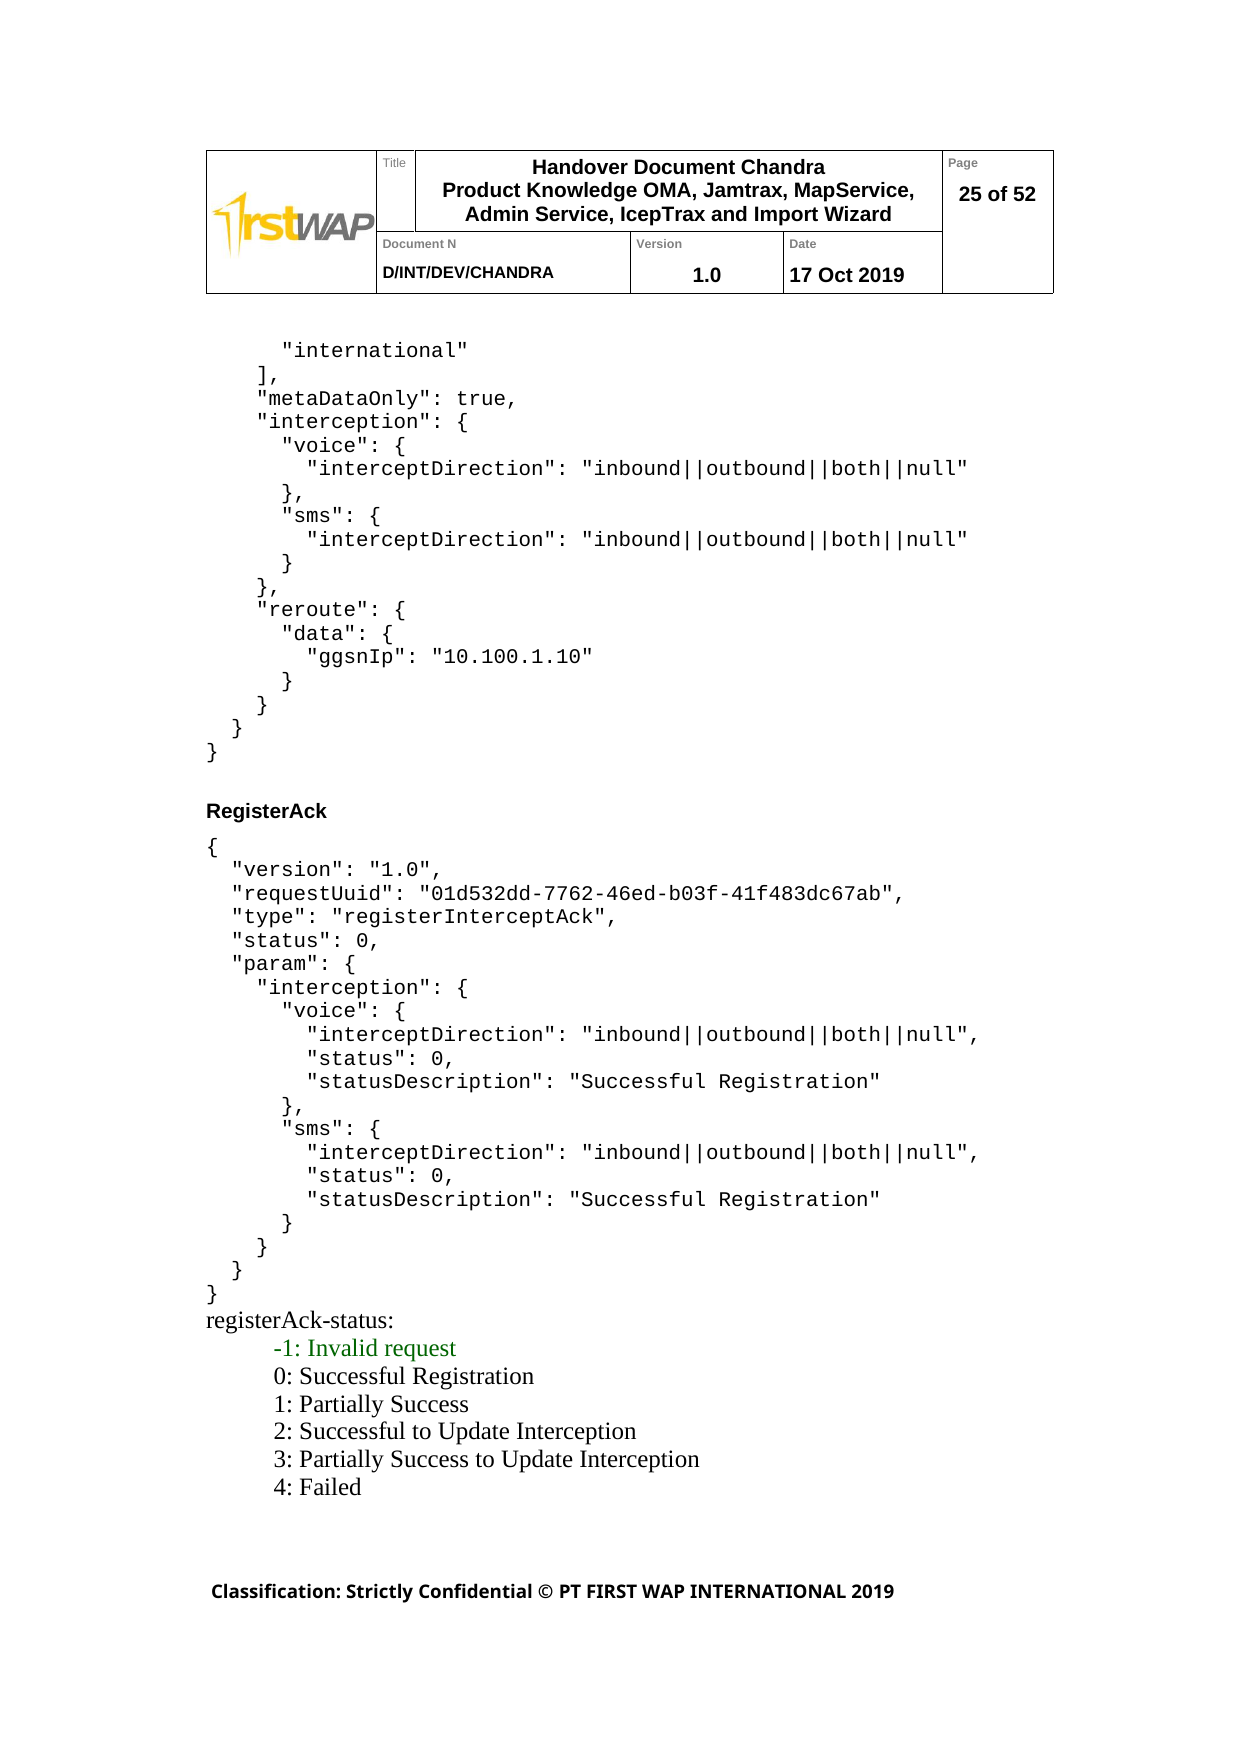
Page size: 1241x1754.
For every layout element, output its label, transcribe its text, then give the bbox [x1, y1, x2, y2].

text } [206, 670, 1053, 694]
text registerAck-status: [206, 1307, 1053, 1334]
text "status": 0, [206, 930, 1053, 953]
text }, [206, 482, 1053, 505]
text RegisterAck [206, 800, 1053, 823]
text "international" [206, 341, 1053, 364]
text "interception": { [206, 977, 1053, 1001]
text "metaDataOnly": true, [206, 388, 1053, 411]
text } [206, 694, 1053, 717]
text } [206, 741, 1053, 764]
text "requestUuid": "01d532dd-7762-46ed-b03f-41f483dc67ab", [206, 883, 1053, 906]
text 0: Successful Registration [206, 1362, 1053, 1390]
text "ggsnIp": "10.100.1.10" [206, 647, 1053, 670]
text 3: Partially Success to Update Interception [206, 1445, 1053, 1473]
text } [206, 1236, 1053, 1259]
text } [206, 1283, 1053, 1307]
text } [206, 1259, 1053, 1283]
text "status": 0, [206, 1165, 1053, 1189]
text } [206, 717, 1053, 741]
text "status": 0, [206, 1048, 1053, 1071]
text "type": "registerInterceptAck", [206, 906, 1053, 930]
text "voice": { [206, 435, 1053, 458]
text "statusDescription": "Successful Registration" [206, 1071, 1053, 1095]
text "param": { [206, 953, 1053, 977]
text 1: Partially Success [206, 1390, 1053, 1417]
text "sms": { [206, 1118, 1053, 1142]
text "interceptDirection": "inbound||outbound||both||null" [206, 529, 1053, 552]
picture [211, 191, 375, 259]
text { [206, 836, 1053, 859]
text "statusDescription": "Successful Registration" [206, 1189, 1053, 1212]
text 2: Successful to Update Interception [206, 1417, 1053, 1445]
text }, [206, 1095, 1053, 1118]
text "reroute": { [206, 599, 1053, 623]
text "sms": { [206, 505, 1053, 529]
text "interceptDirection": "inbound||outbound||both||null" [206, 458, 1053, 482]
text "interception": { [206, 411, 1053, 435]
text 4: Failed [206, 1473, 1053, 1501]
text -1: Invalid request [206, 1334, 1053, 1362]
text "voice": { [206, 1001, 1053, 1024]
text }, [206, 576, 1053, 599]
text "interceptDirection": "inbound||outbound||both||null", [206, 1024, 1053, 1048]
text } [206, 1212, 1053, 1236]
text "data": { [206, 623, 1053, 647]
text ], [206, 364, 1053, 388]
text "version": "1.0", [206, 859, 1053, 883]
text } [206, 552, 1053, 576]
text "interceptDirection": "inbound||outbound||both||null", [206, 1142, 1053, 1165]
